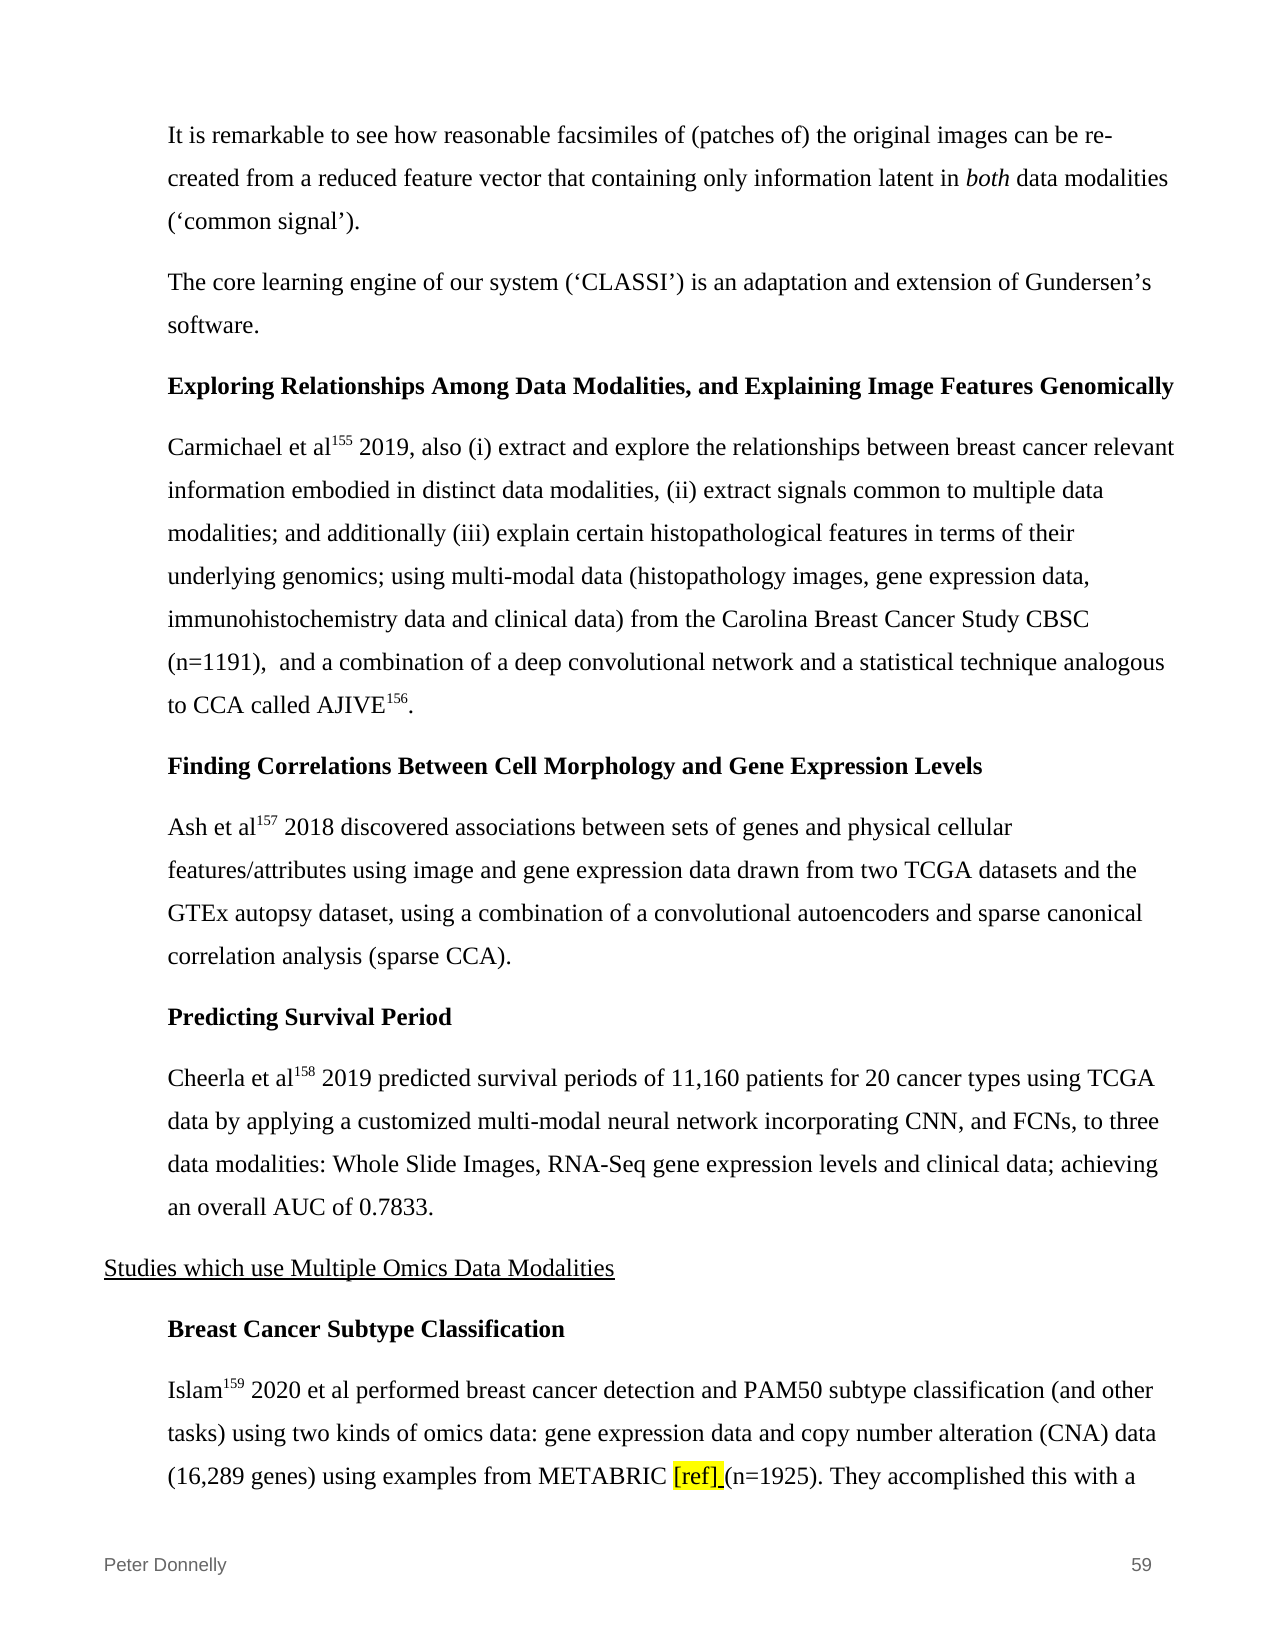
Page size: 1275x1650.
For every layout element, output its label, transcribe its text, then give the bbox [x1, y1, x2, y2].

text The core learning engine of our system (‘CLASSI’) is an adaptation and extension of Gundersen’s software. [167, 267, 1181, 339]
text Finding Correlations Between Cell Morphology and Gene Expression Levels [167, 751, 1181, 780]
text It is remarkable to see how reasonable facsimiles of (patches of) the original images can be re-created from a reduced feature vector that containing only information latent in both data modalities (‘common signal’). [167, 120, 1181, 235]
text Ash et al 2018 discovered associations between sets of genes and physical cellular features/attributes using image and gene expression data drawn from two TCGA datasets and the GTEx autopsy dataset, using a combination of a convolutional autoencoders and sparse canonical correlation analysis (sparse CCA). [167, 812, 1181, 970]
text Exploring Relationships Among Data Modalities, and Explaining Image Features Genomically [167, 371, 1181, 399]
text Breast Cancer Subtype Classification [167, 1314, 1181, 1343]
text Studies which use Multiple Omics Data Modalities [103, 1253, 1181, 1282]
text Islam 2020 et al performed breast cancer detection and PAM50 subtype classification (and other tasks) using two kinds of omics data: gene expression data and copy number alteration (CNA) data (16,289 genes) using examples from METABRIC [ref] (n=1925). They accomplished this with a [167, 1375, 1181, 1490]
text Cheerla et al 2019 predicted survival periods of 11,160 patients for 20 cancer types using TCGA data by applying a customized multi-modal neural network incorporating CNN, and FCNs, to three data modalities: Whole Slide Images, RNA-Seq gene expression levels and clinical data; achieving an overall AUC of 0.7833. [167, 1063, 1181, 1221]
text Predicting Survival Period [167, 1002, 1181, 1031]
text Carmichael et al 2019, also (i) extract and explore the relationships between breast cancer relevant information embodied in distinct data modalities, (ii) extract signals common to multiple data modalities; and additionally (iii) explain certain histopathological features in terms of their underlying genomics; using multi-modal data (histopathology images, gene expression data, immunohistochemistry data and clinical data) from the Carolina Breast Cancer Study CBSC (n=1191), and a combination of a deep convolutional network and a statistical technique analogous to CCA called AJIVE. [167, 432, 1181, 719]
